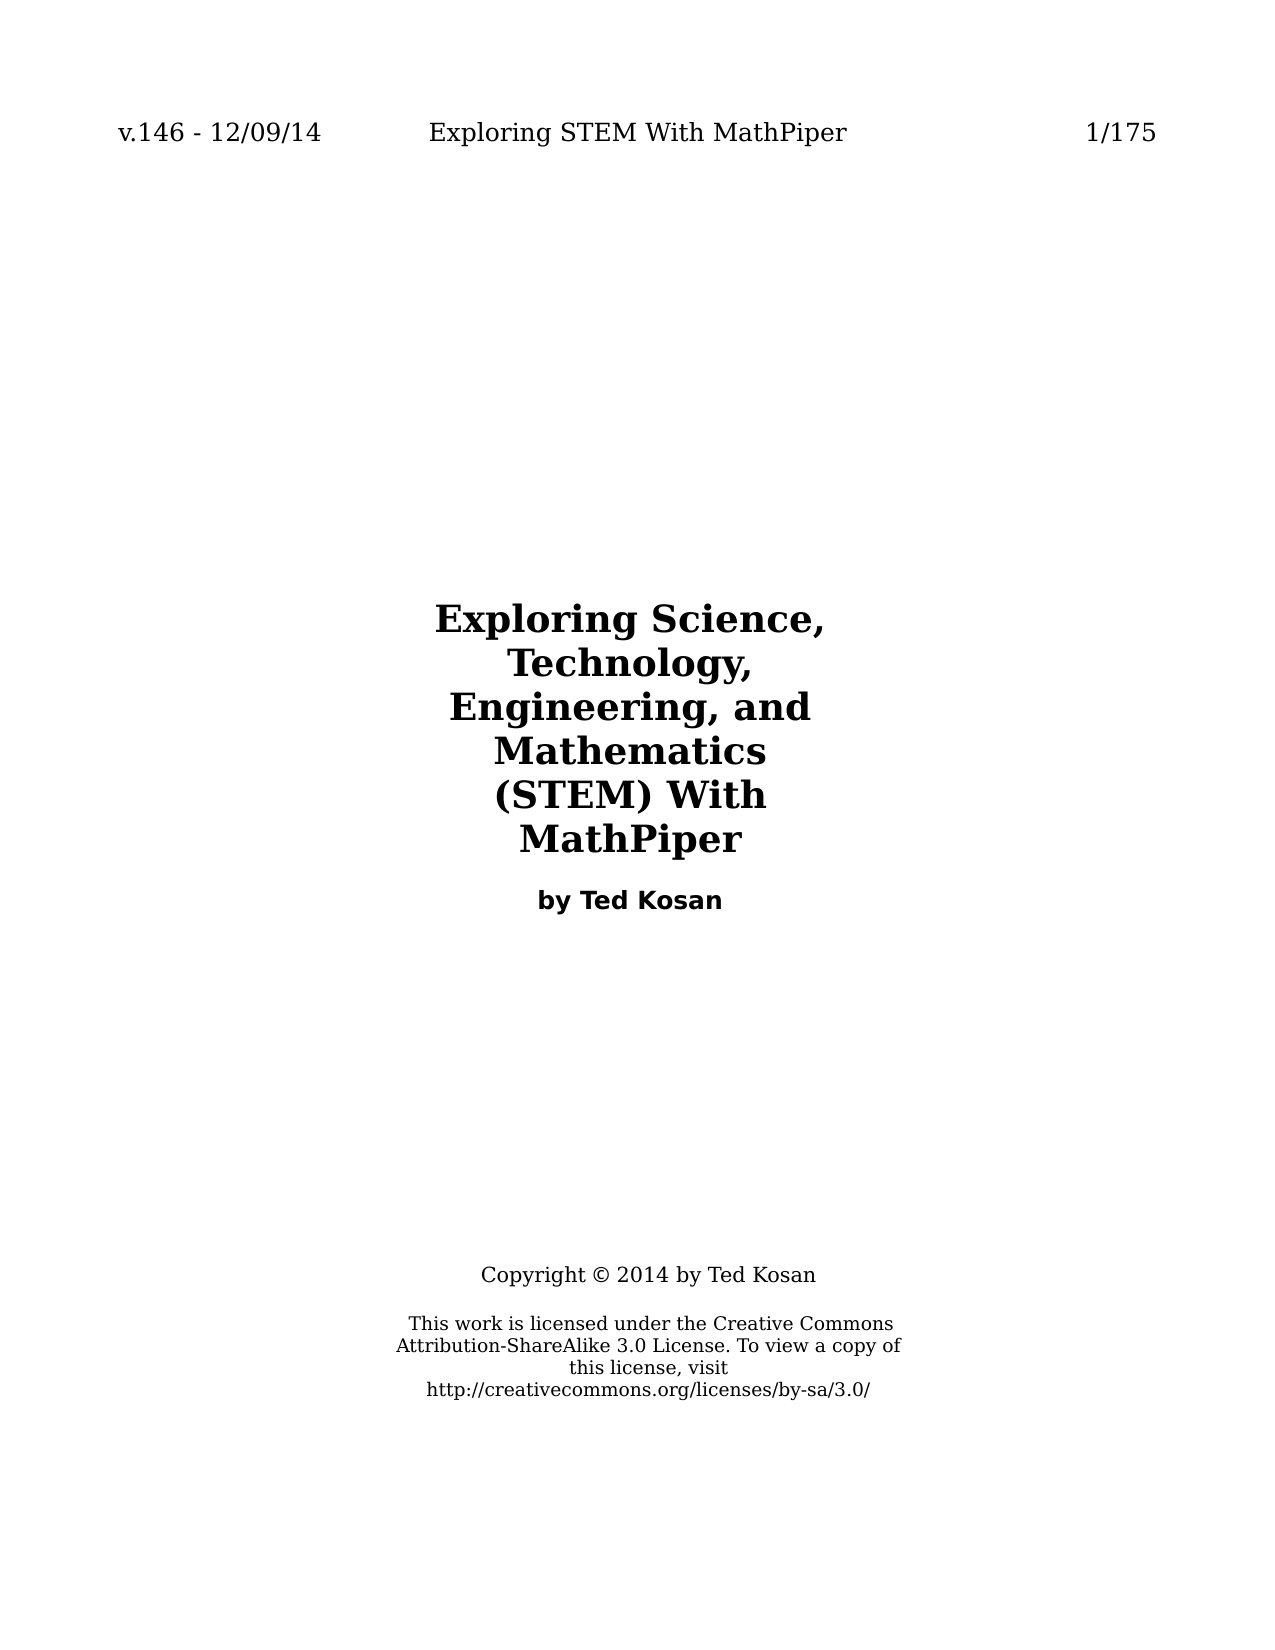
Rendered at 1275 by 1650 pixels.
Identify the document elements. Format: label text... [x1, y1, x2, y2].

text Exploring Science, Technology, Engineering, and Mathematics (STEM) With MathPiper [427, 597, 832, 862]
text by Ted Kosan [427, 887, 832, 916]
text This work is licensed under the Creative Commons Attribution-ShareAlike 3.0 License. To view a copy of this license, visit http://creativecommons.org/licenses/by-sa/3.0/ [382, 1313, 915, 1401]
text Copyright © 2014 by Ted Kosan [382, 1260, 915, 1289]
